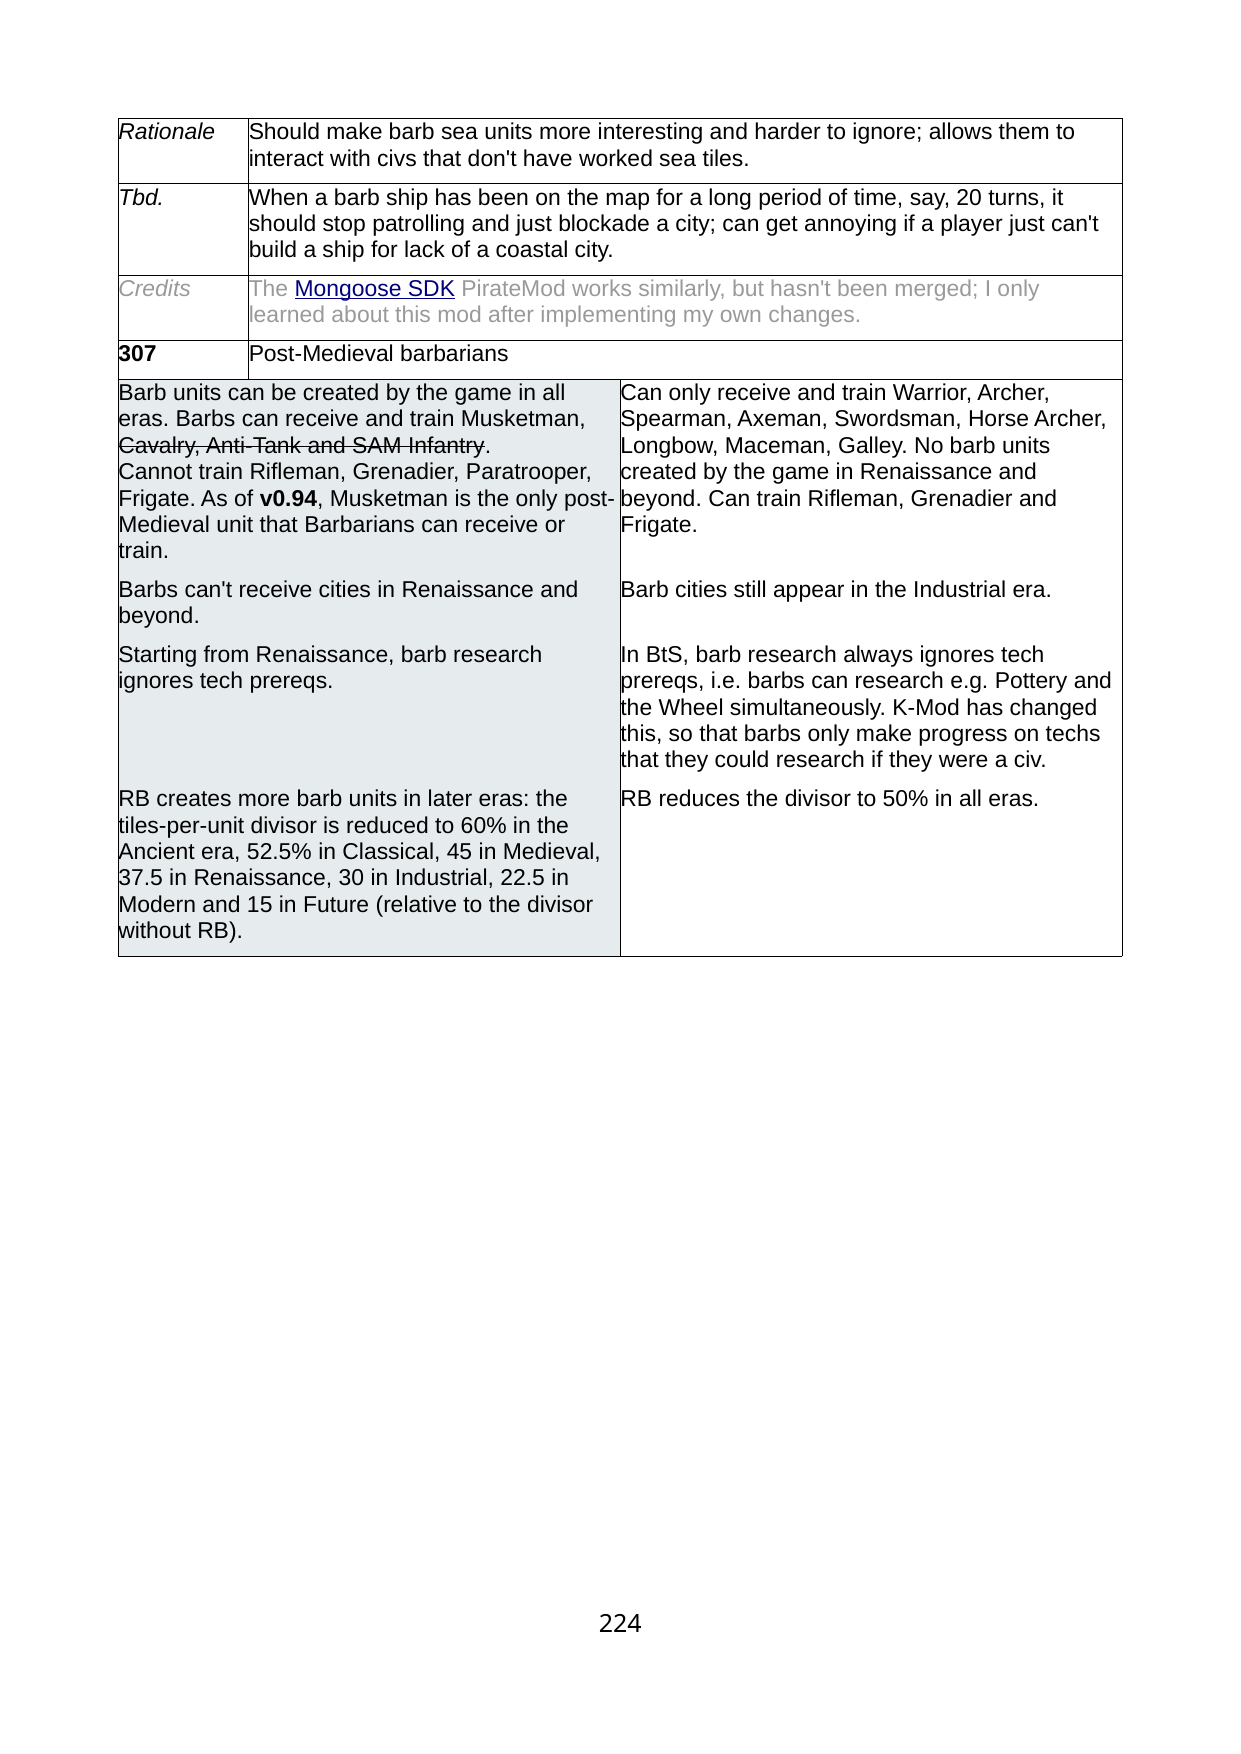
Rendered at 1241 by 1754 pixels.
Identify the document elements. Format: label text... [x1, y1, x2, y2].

table_cell Should make barb sea units more interesting and harder to ignore; allows them to interact with civs that don't have worked sea tiles. [249, 119, 1122, 183]
table_cell Rationale [119, 119, 248, 183]
table_cell Post-Medieval barbarians [249, 341, 1122, 379]
table_cell When a barb ship has been on the map for a long period of time, say, 20 turns, it should stop patrolling and just blockade a city; can get annoying if a player just can't build a ship for lack of a coastal city. [249, 184, 1122, 275]
table_cell Can only receive and train Warrior, Archer, Spearman, Axeman, Swordsman, Horse Archer, Longbow, Maceman, Galley. No barb units created by the game in Renaissance and beyond. Can train Rifleman, Grenadier and Frigate. Barb cities still appear in the Industrial era. In BtS, barb research always ignores tech prereqs, i.e. barbs can research e.g. Pottery and the Wheel simultaneously. K-Mod has changed this, so that barbs only make progress on techs that they could research if they were a civ. RB reduces the divisor to 50% in all eras. [621, 380, 1122, 956]
table_cell The Mongoose SDK PirateMod works similarly, but hasn't been merged; I only learned about this mod after implementing my own changes. [249, 276, 1122, 340]
table_cell Tbd. [119, 184, 248, 275]
table_cell Barb units can be created by the game in all eras. Barbs can receive and train Musketman, Cavalry, Anti-Tank and SAM Infantry. Cannot train Rifleman, Grenadier, Paratrooper, Frigate. As of v0.94, Musketman is the only post-Medieval unit that Barbarians can receive or train. Barbs can't receive cities in Renaissance and beyond. Starting from Renaissance, barb research ignores tech prereqs. RB creates more barb units in later eras: the tiles-per-unit divisor is reduced to 60% in the Ancient era, 52.5% in Classical, 45 in Medieval, 37.5 in Renaissance, 30 in Industrial, 22.5 in Modern and 15 in Future (relative to the divisor without RB). [119, 380, 620, 956]
table_cell Credits [119, 276, 248, 340]
table_cell 307 [119, 341, 248, 379]
